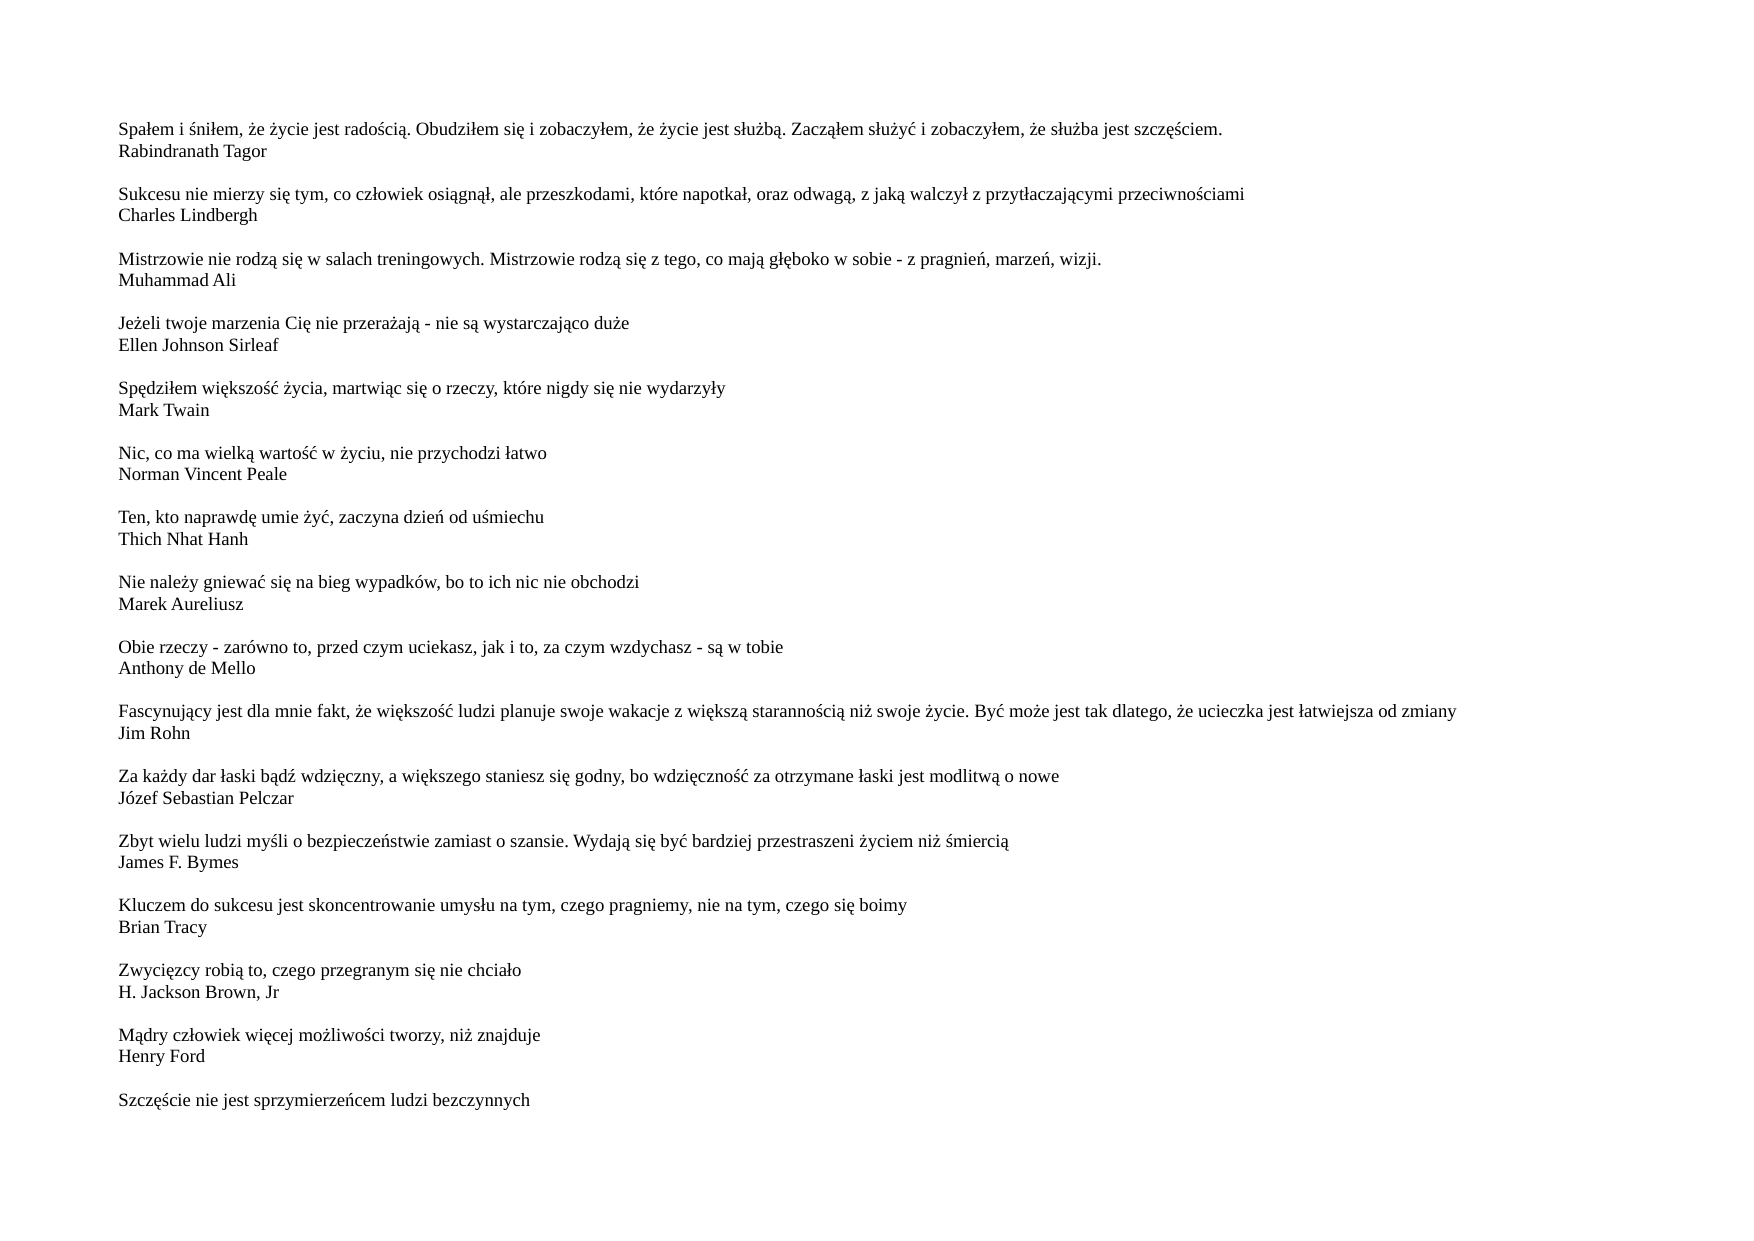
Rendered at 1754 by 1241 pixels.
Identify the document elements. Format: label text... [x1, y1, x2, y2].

text Mark Twain [118, 398, 1636, 420]
text Jeżeli twoje marzenia Cię nie przerażają - nie są wystarczająco duże [118, 312, 1636, 334]
text Marek Aureliusz [118, 592, 1636, 614]
text Fascynujący jest dla mnie fakt, że większość ludzi planuje swoje wakacje z większą starannością niż swoje życie. Być może jest tak dlatego, że ucieczka jest łatwiejsza od zmiany [118, 700, 1636, 722]
text Sukcesu nie mierzy się tym, co człowiek osiągnął, ale przeszkodami, które napotkał, oraz odwagą, z jaką walczył z przytłaczającymi przeciwnościami [118, 183, 1636, 204]
text Za każdy dar łaski bądź wdzięczny, a większego staniesz się godny, bo wdzięczność za otrzymane łaski jest modlitwą o nowe [118, 765, 1636, 787]
text Spędziłem większość życia, martwiąc się o rzeczy, które nigdy się nie wydarzyły [118, 377, 1636, 398]
text Ellen Johnson Sirleaf [118, 334, 1636, 355]
text Mądry człowiek więcej możliwości tworzy, niż znajduje [118, 1024, 1636, 1045]
text James F. Bymes [118, 851, 1636, 873]
text Spałem i śniłem, że życie jest radością. Obudziłem się i zobaczyłem, że życie jest służbą. Zacząłem służyć i zobaczyłem, że służba jest szczęściem. [118, 118, 1636, 140]
text Obie rzeczy - zarówno to, przed czym uciekasz, jak i to, za czym wzdychasz - są w tobie [118, 636, 1636, 657]
text Anthony de Mello [118, 657, 1636, 679]
text H. Jackson Brown, Jr [118, 981, 1636, 1002]
text Szczęście nie jest sprzymierzeńcem ludzi bezczynnych [118, 1088, 1636, 1110]
text Zbyt wielu ludzi myśli o bezpieczeństwie zamiast o szansie. Wydają się być bardziej przestraszeni życiem niż śmiercią [118, 830, 1636, 851]
text Muhammad Ali [118, 269, 1636, 291]
text Charles Lindbergh [118, 204, 1636, 226]
text Norman Vincent Peale [118, 463, 1636, 485]
text Nic, co ma wielką wartość w życiu, nie przychodzi łatwo [118, 442, 1636, 463]
text Brian Tracy [118, 916, 1636, 937]
text Kluczem do sukcesu jest skoncentrowanie umysłu na tym, czego pragniemy, nie na tym, czego się boimy [118, 894, 1636, 916]
text Zwycięzcy robią to, czego przegranym się nie chciało [118, 959, 1636, 981]
text Józef Sebastian Pelczar [118, 787, 1636, 808]
text Thich Nhat Hanh [118, 528, 1636, 549]
text Mistrzowie nie rodzą się w salach treningowych. Mistrzowie rodzą się z tego, co mają głęboko w sobie - z pragnień, marzeń, wizji. [118, 247, 1636, 269]
text Rabindranath Tagor [118, 140, 1636, 161]
text Jim Rohn [118, 722, 1636, 743]
text Ten, kto naprawdę umie żyć, zaczyna dzień od uśmiechu [118, 506, 1636, 528]
text Nie należy gniewać się na bieg wypadków, bo to ich nic nie obchodzi [118, 571, 1636, 592]
text Henry Ford [118, 1045, 1636, 1067]
